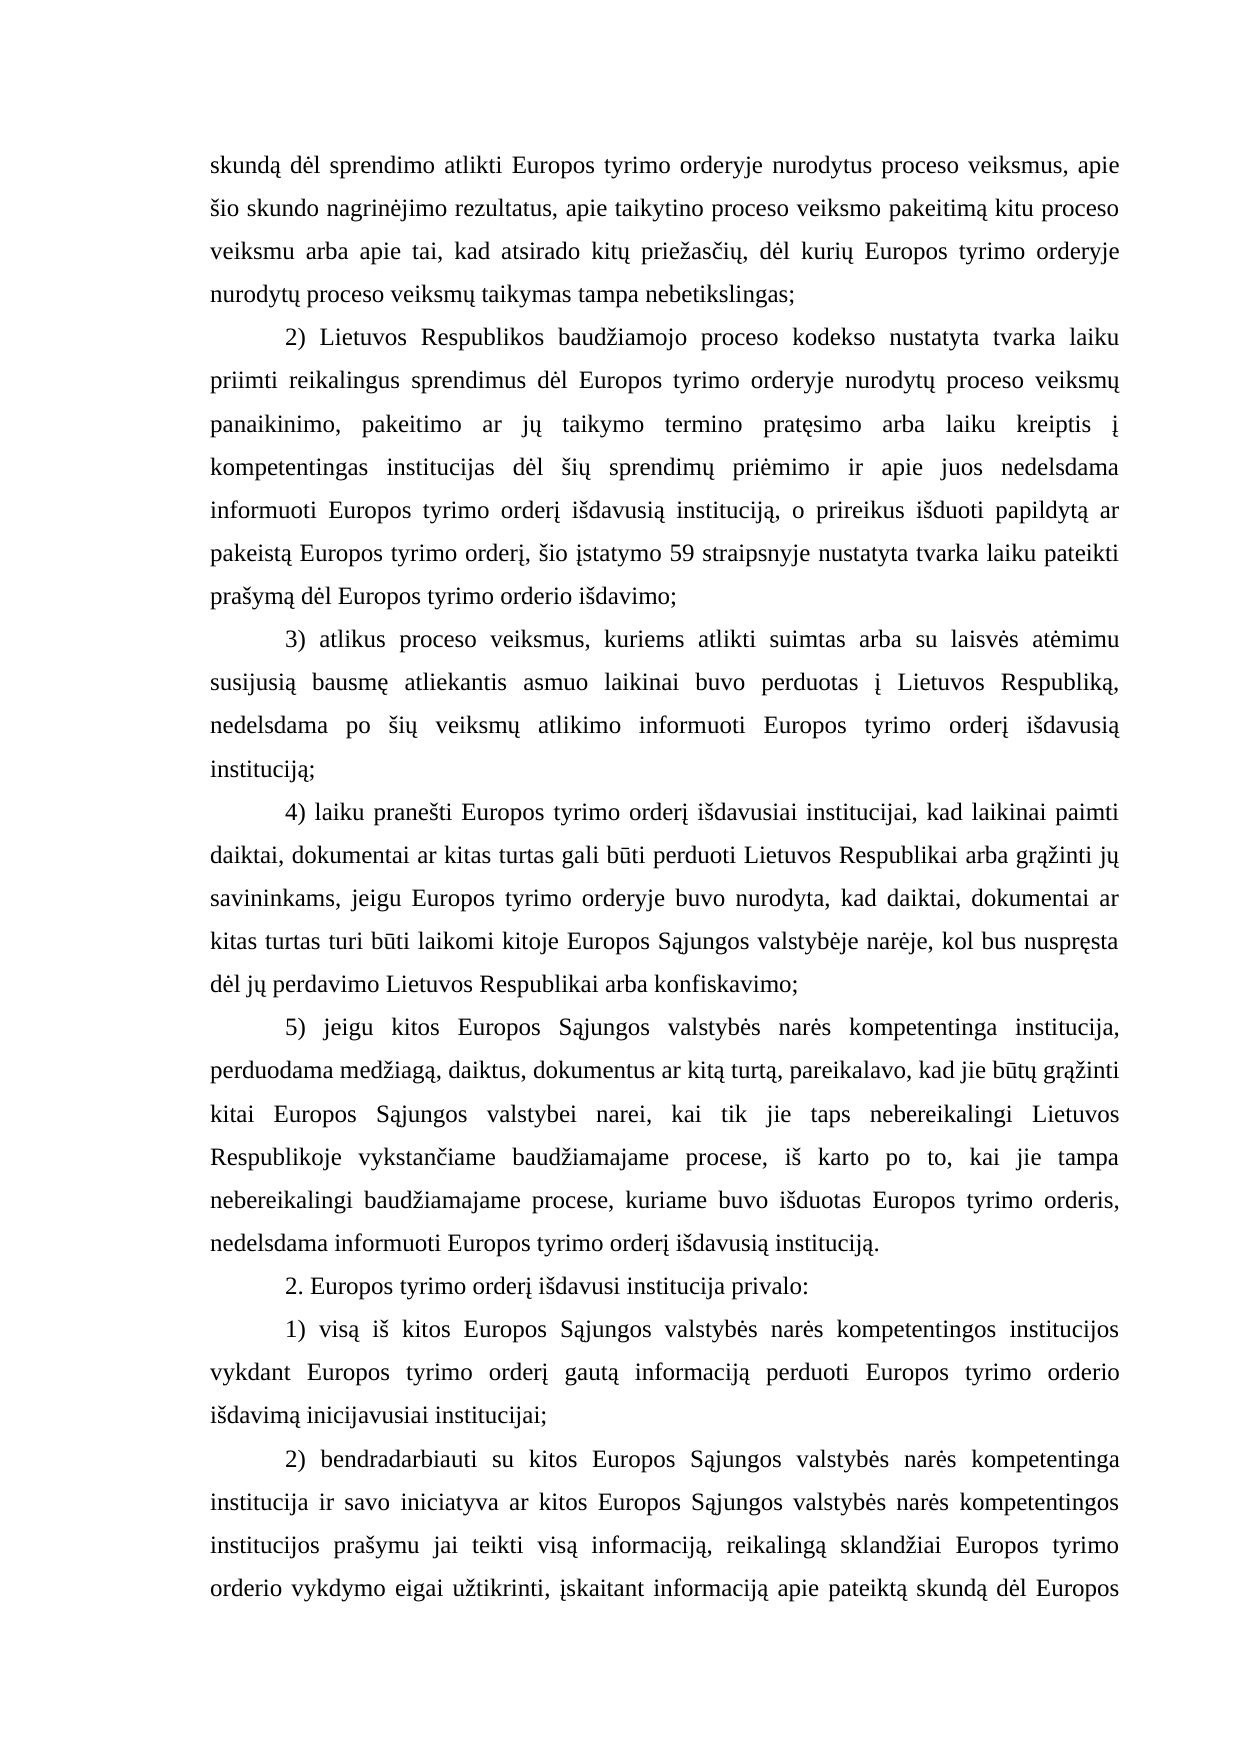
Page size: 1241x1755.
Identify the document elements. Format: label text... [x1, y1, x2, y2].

text 5) jeigu kitos Europos Sąjungos valstybės narės kompetentinga institucija, perduodama medžiagą, daiktus, dokumentus ar kitą turtą, pareikalavo, kad jie būtų grąžinti kitai Europos Sąjungos valstybei narei, kai tik jie taps nebereikalingi Lietuvos Respublikoje vykstančiame baudžiamajame procese, iš karto po to, kai jie tampa nebereikalingi baudžiamajame procese, kuriame buvo išduotas Europos tyrimo orderis, nedelsdama informuoti Europos tyrimo orderį išdavusią instituciją. [210, 1012, 1120, 1257]
text skundą dėl sprendimo atlikti Europos tyrimo orderyje nurodytus proceso veiksmus, apie šio skundo nagrinėjimo rezultatus, apie taikytino proceso veiksmo pakeitimą kitu proceso veiksmu arba apie tai, kad atsirado kitų priežasčių, dėl kurių Europos tyrimo orderyje nurodytų proceso veiksmų taikymas tampa nebetikslingas; [210, 150, 1120, 308]
text 2) bendradarbiauti su kitos Europos Sąjungos valstybės narės kompetentinga institucija ir savo iniciatyva ar kitos Europos Sąjungos valstybės narės kompetentingos institucijos prašymu jai teikti visą informaciją, reikalingą sklandžiai Europos tyrimo orderio vykdymo eigai užtikrinti, įskaitant informaciją apie pateiktą skundą dėl Europos [210, 1444, 1120, 1602]
text 2. Europos tyrimo orderį išdavusi institucija privalo: [210, 1271, 1120, 1300]
text 3) atlikus proceso veiksmus, kuriems atlikti suimtas arba su laisvės atėmimu susijusią bausmę atliekantis asmuo laikinai buvo perduotas į Lietuvos Respubliką, nedelsdama po šių veiksmų atlikimo informuoti Europos tyrimo orderį išdavusią instituciją; [210, 624, 1120, 782]
text 4) laiku pranešti Europos tyrimo orderį išdavusiai institucijai, kad laikinai paimti daiktai, dokumentai ar kitas turtas gali būti perduoti Lietuvos Respublikai arba grąžinti jų savininkams, jeigu Europos tyrimo orderyje buvo nurodyta, kad daiktai, dokumentai ar kitas turtas turi būti laikomi kitoje Europos Sąjungos valstybėje narėje, kol bus nuspręsta dėl jų perdavimo Lietuvos Respublikai arba konfiskavimo; [210, 797, 1120, 998]
text 1) visą iš kitos Europos Sąjungos valstybės narės kompetentingos institucijos vykdant Europos tyrimo orderį gautą informaciją perduoti Europos tyrimo orderio išdavimą inicijavusiai institucijai; [210, 1314, 1120, 1429]
text 2) Lietuvos Respublikos baudžiamojo proceso kodekso nustatyta tvarka laiku priimti reikalingus sprendimus dėl Europos tyrimo orderyje nurodytų proceso veiksmų panaikinimo, pakeitimo ar jų taikymo termino pratęsimo arba laiku kreiptis į kompetentingas institucijas dėl šių sprendimų priėmimo ir apie juos nedelsdama informuoti Europos tyrimo orderį išdavusią instituciją, o prireikus išduoti papildytą ar pakeistą Europos tyrimo orderį, šio įstatymo 59 straipsnyje nustatyta tvarka laiku pateikti prašymą dėl Europos tyrimo orderio išdavimo; [210, 322, 1120, 610]
